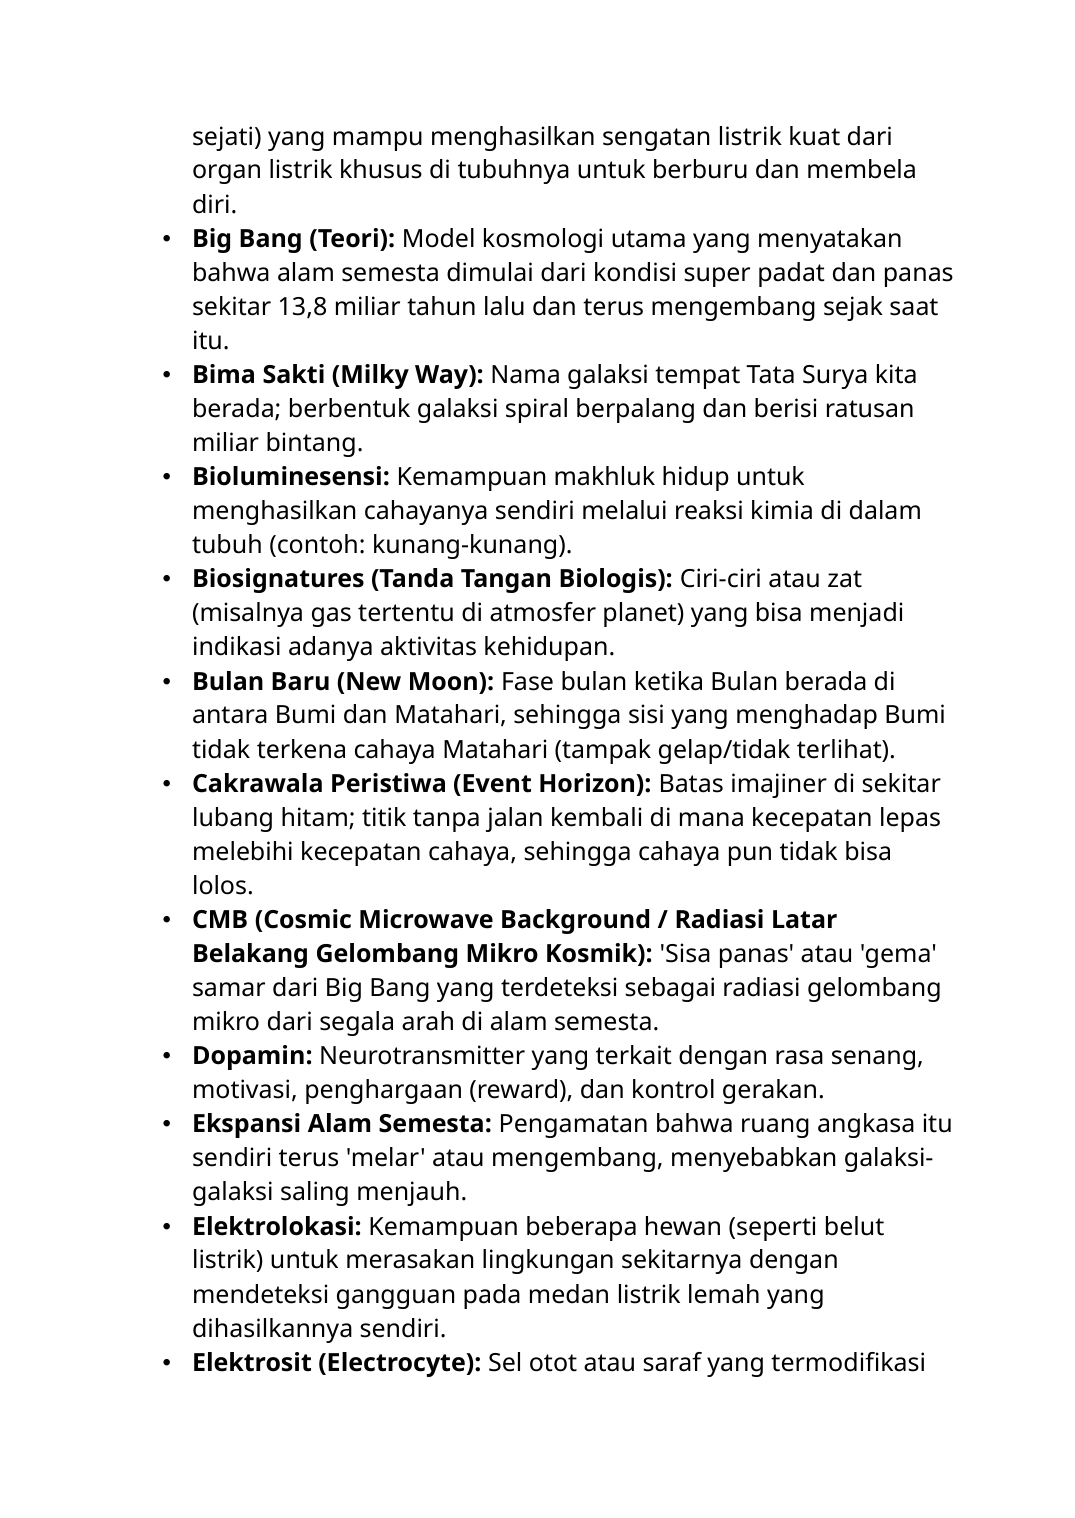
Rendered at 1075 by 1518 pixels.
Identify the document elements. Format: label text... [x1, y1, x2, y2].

list Bioluminesensi: Kemampuan makhluk hidup untuk menghasilkan cahayanya sendiri melalui reaksi kimia di dalam tubuh (contoh: kunang-kunang). [162, 459, 957, 561]
list Cakrawala Peristiwa (Event Horizon): Batas imajiner di sekitar lubang hitam; titik tanpa jalan kembali di mana kecepatan lepas melebihi kecepatan cahaya, sehingga cahaya pun tidak bisa lolos. [162, 765, 957, 902]
list sejati) yang mampu menghasilkan sengatan listrik kuat dari organ listrik khusus di tubuhnya untuk berburu dan membela diri. [162, 118, 957, 220]
list Ekspansi Alam Semesta: Pengamatan bahwa ruang angkasa itu sendiri terus 'melar' atau mengembang, menyebabkan galaksi-galaksi saling menjauh. [162, 1106, 957, 1208]
list CMB (Cosmic Microwave Background / Radiasi Latar Belakang Gelombang Mikro Kosmik): 'Sisa panas' atau 'gema' samar dari Big Bang yang terdeteksi sebagai radiasi gelombang mikro dari segala arah di alam semesta. [162, 902, 957, 1038]
list Elektrolokasi: Kemampuan beberapa hewan (seperti belut listrik) untuk merasakan lingkungan sekitarnya dengan mendeteksi gangguan pada medan listrik lemah yang dihasilkannya sendiri. [162, 1208, 957, 1344]
list Bulan Baru (New Moon): Fase bulan ketika Bulan berada di antara Bumi dan Matahari, sehingga sisi yang menghadap Bumi tidak terkena cahaya Matahari (tampak gelap/tidak terlihat). [162, 663, 957, 765]
list Elektrosit (Electrocyte): Sel otot atau saraf yang termodifikasi [162, 1344, 957, 1378]
list Dopamin: Neurotransmitter yang terkait dengan rasa senang, motivasi, penghargaan (reward), dan kontrol gerakan. [162, 1038, 957, 1106]
list Biosignatures (Tanda Tangan Biologis): Ciri-ciri atau zat (misalnya gas tertentu di atmosfer planet) yang bisa menjadi indikasi adanya aktivitas kehidupan. [162, 561, 957, 663]
list Bima Sakti (Milky Way): Nama galaksi tempat Tata Surya kita berada; berbentuk galaksi spiral berpalang dan berisi ratusan miliar bintang. [162, 357, 957, 459]
list Big Bang (Teori): Model kosmologi utama yang menyatakan bahwa alam semesta dimulai dari kondisi super padat dan panas sekitar 13,8 miliar tahun lalu dan terus mengembang sejak saat itu. [162, 220, 957, 357]
